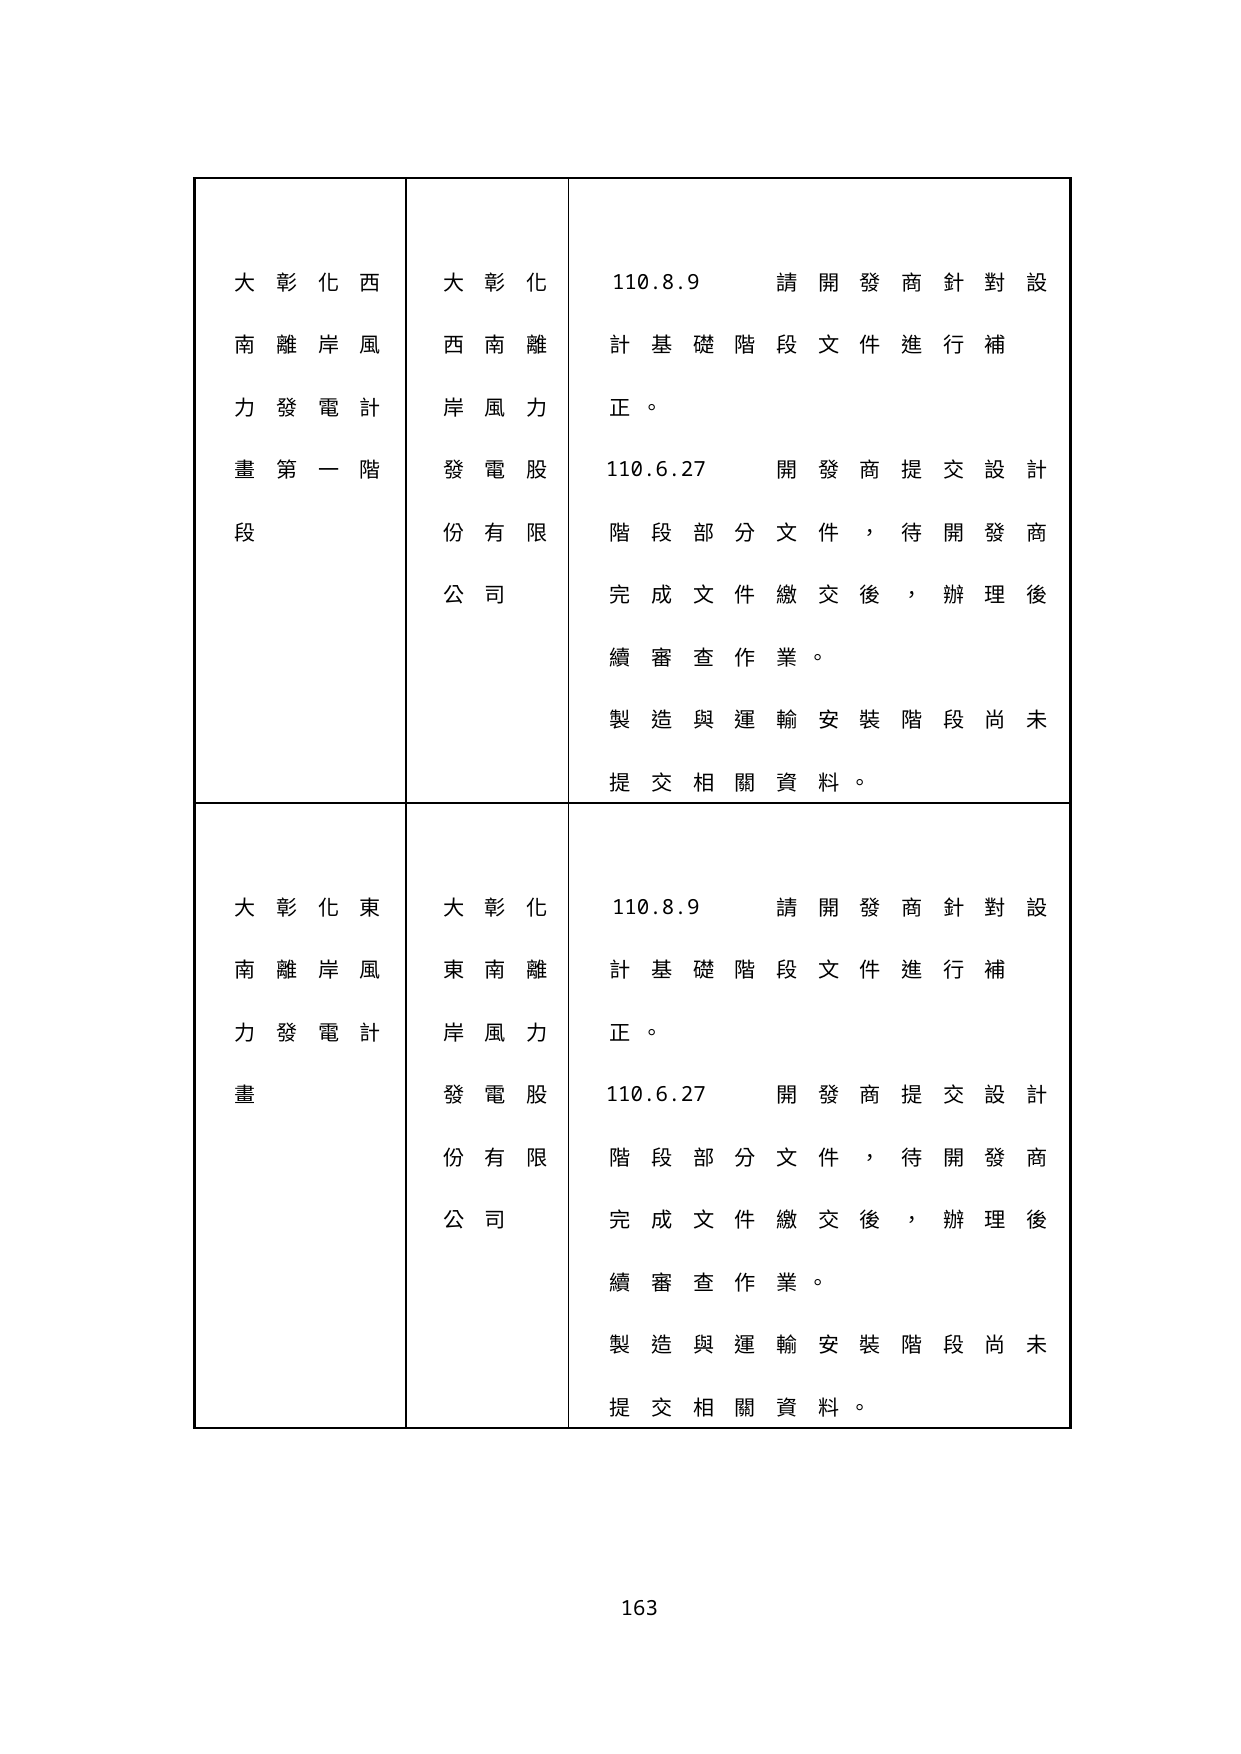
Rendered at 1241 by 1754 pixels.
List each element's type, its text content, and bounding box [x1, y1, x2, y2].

table_cell 110.8.9 請開發商針對設計基礎階段文件進行補正。 110.6.27 開發商提交設計階段部分文件，待開發商完成文件繳交後，辦理後續審查作業。 製造與運輸安裝階段尚未提交相關資料。 [569, 179, 1069, 802]
table_cell 大彰化東南離岸風力發電股 份有限公司 [407, 804, 568, 1427]
table_cell 大彰化東南離岸風力發電計畫 [196, 804, 405, 1427]
table_cell 大彰化西南離岸風力發電股 份有限公司 [407, 179, 568, 802]
table_cell 大彰化西南離岸風力發電計畫第一階段 [196, 179, 405, 802]
table_cell 110.8.9 請開發商針對設計基礎階段文件進行補正。 110.6.27 開發商提交設計階段部分文件，待開發商完成文件繳交後，辦理後續審查作業。 製造與運輸安裝階段尚未提交相關資料。 [569, 804, 1069, 1427]
